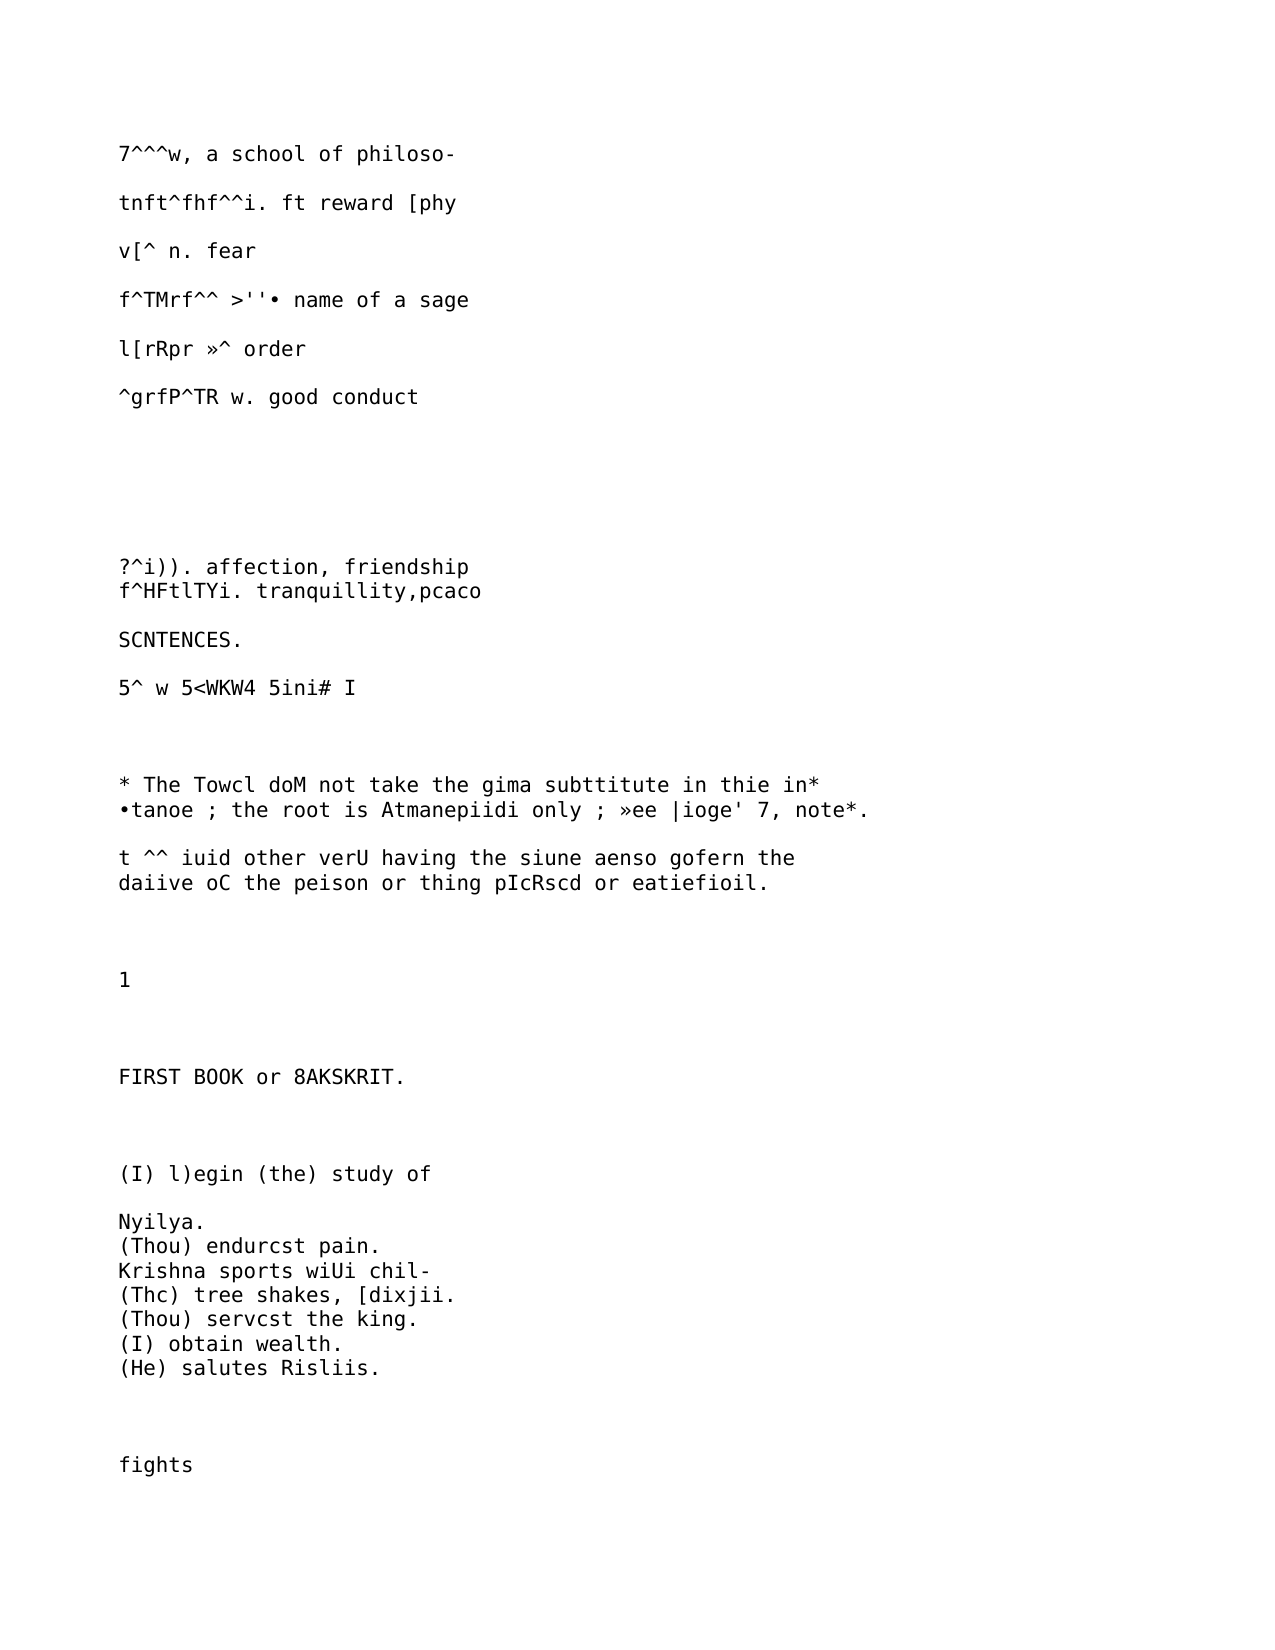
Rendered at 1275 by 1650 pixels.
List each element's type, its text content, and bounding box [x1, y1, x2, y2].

text FIRST BOOK or 8AKSKRIT. [118, 1065, 1157, 1089]
text daiive oC the peison or thing pIcRscd or eatiefioil. [118, 871, 1157, 895]
text tnft^fhf^^i. ft reward [phy [118, 191, 1157, 215]
text 1 [118, 968, 1157, 992]
text l[rRpr »^ order [118, 337, 1157, 361]
text v[^ n. fear [118, 239, 1157, 264]
text 7^^^w, a school of philoso- [118, 142, 1157, 167]
text ?^i)). affection, friendship [118, 555, 1157, 579]
text f^HFtlTYi. tranquillity,pcaco [118, 579, 1157, 603]
text f^TMrf^^ >''• name of a sage [118, 288, 1157, 312]
text SCNTENCES. [118, 628, 1157, 652]
text (Thou) servcst the king. [118, 1307, 1157, 1332]
text (I) l)egin (the) study of [118, 1162, 1157, 1186]
text (Thou) endurcst pain. [118, 1234, 1157, 1259]
text 5^ w 5<WKW4 5ini# I [118, 676, 1157, 701]
text (Thc) tree shakes, [dixjii. [118, 1283, 1157, 1307]
text * The Towcl doM not take the gima subttitute in thie in* [118, 773, 1157, 798]
text •tanoe ; the root is Atmanepiidi only ; »ee |ioge' 7, note*. [118, 798, 1157, 822]
text Krishna sports wiUi chil- [118, 1259, 1157, 1283]
text (I) obtain wealth. [118, 1332, 1157, 1356]
text fights [118, 1453, 1157, 1477]
text Nyilya. [118, 1210, 1157, 1234]
text ^grfP^TR w. good conduct [118, 385, 1157, 409]
text (He) salutes Risliis. [118, 1356, 1157, 1380]
text t ^^ iuid other verU having the siune aenso gofern the [118, 846, 1157, 871]
